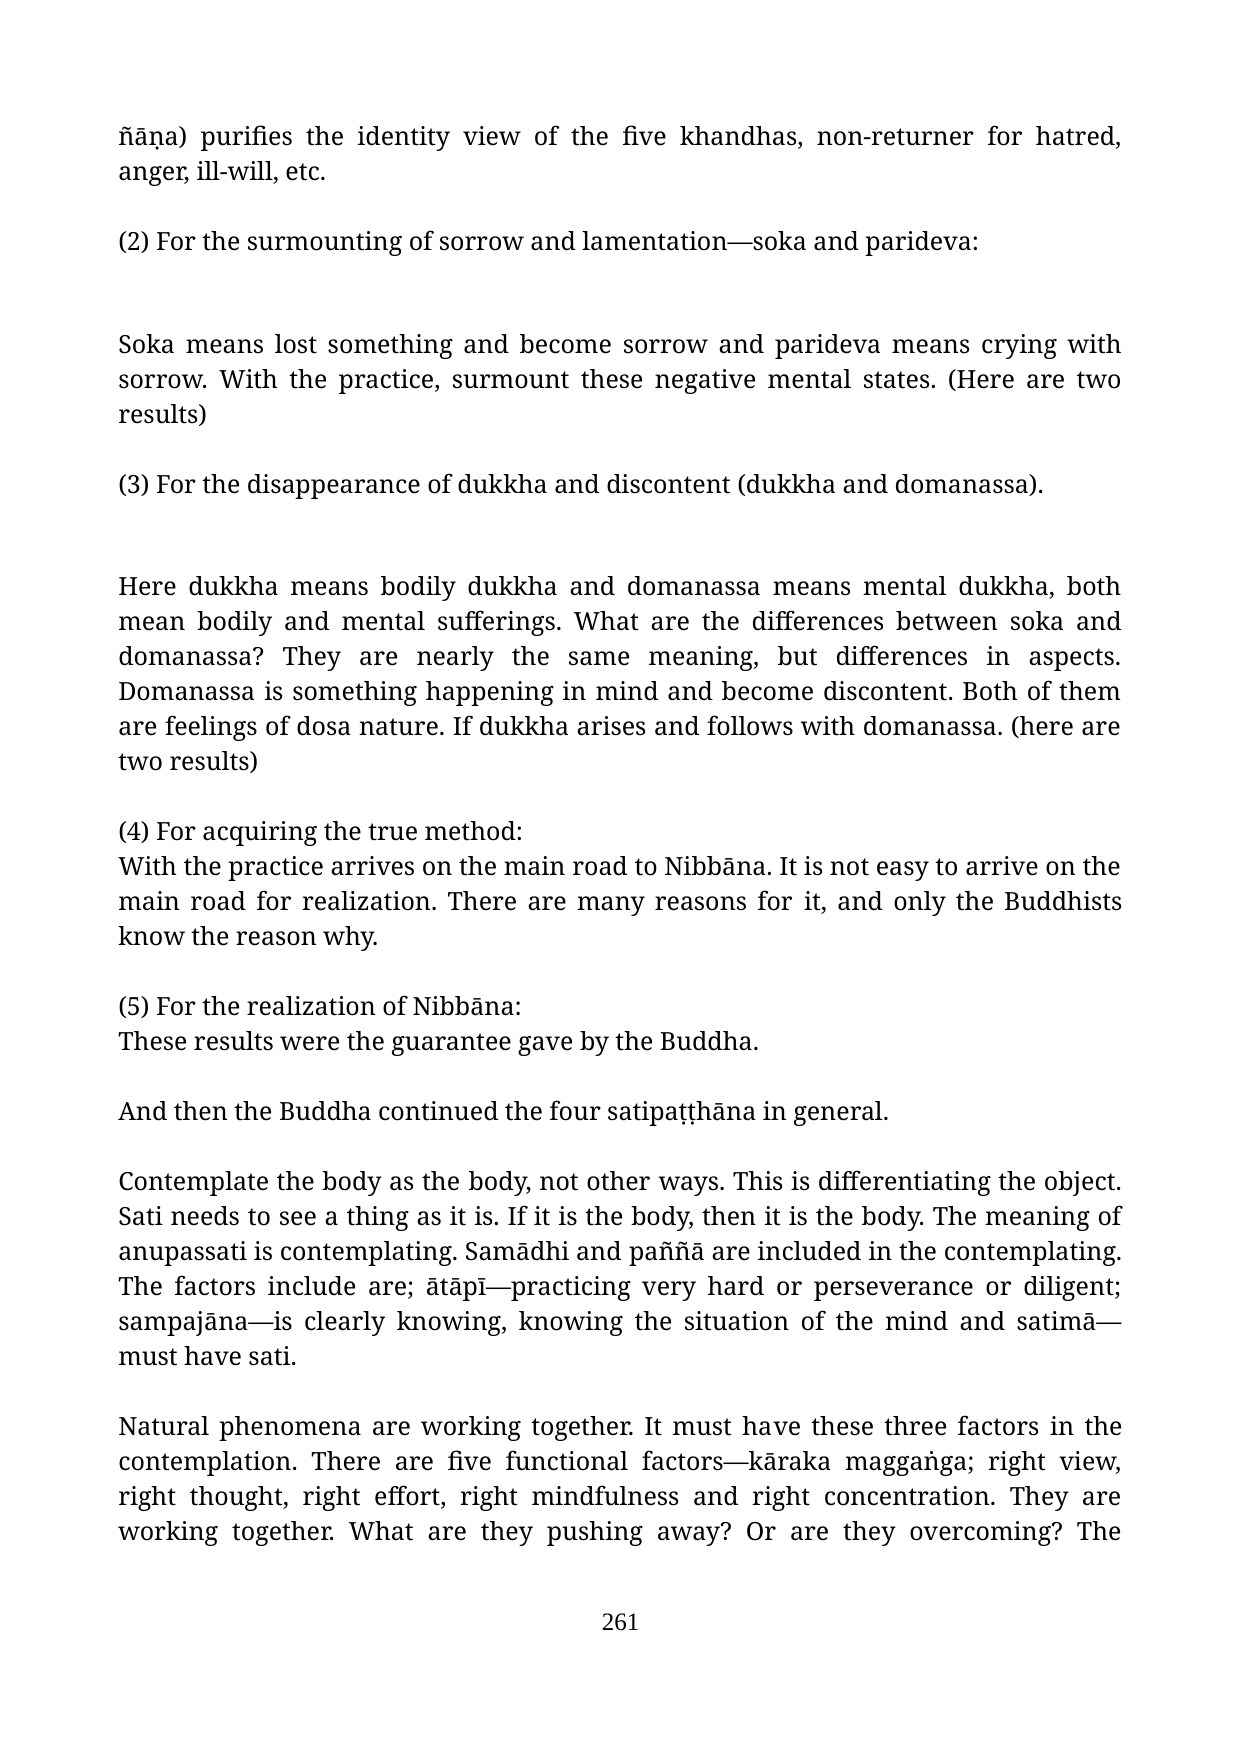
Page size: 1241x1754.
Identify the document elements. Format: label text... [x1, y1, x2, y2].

text Soka means lost something and become sorrow and parideva means crying with sorrow. With the practice, surmount these negative mental states. (Here are two results) (3) For the disappearance of dukkha and discontent (dukkha and domanassa). [118, 291, 1122, 501]
text ñāṇa) purifies the identity view of the five khandhas, non-returner for hatred, anger, ill-will, etc. (2) For the surmounting of sorrow and lamentation—soka and parideva: [118, 118, 1122, 258]
text Here dukkha means bodily dukkha and domanassa means mental dukkha, both mean bodily and mental sufferings. What are the differences between soka and domanassa? They are nearly the same meaning, but differences in aspects. Domanassa is something happening in mind and become discontent. Both of them are feelings of dosa nature. If dukkha arises and follows with domanassa. (here are two results) (4) For acquiring the true method: With the practice arrives on the main road to Nibbāna. It is not easy to arrive on the main road for realization. There are many reasons for it, and only the Buddhists know the reason why. (5) For the realization of Nibbāna: These results were the guarantee gave by the Buddha. And then the Buddha continued the four satipaṭṭhāna in general. Contemplate the body as the body, not other ways. This is differentiating the object. Sati needs to see a thing as it is. If it is the body, then it is the body. The meaning of anupassati is contemplating. Samādhi and paññā are included in the contemplating. The factors include are; ātāpī—practicing very hard or perseverance or diligent; sampajāna—is clearly knowing, knowing the situation of the mind and satimā—must have sati. Natural phenomena are working together. It must have these three factors in the contemplation. There are five functional factors—kāraka maggaṅga; right view, right thought, right effort, right mindfulness and right concentration. They are working together. What are they pushing away? Or are they overcoming? The [118, 533, 1122, 1548]
